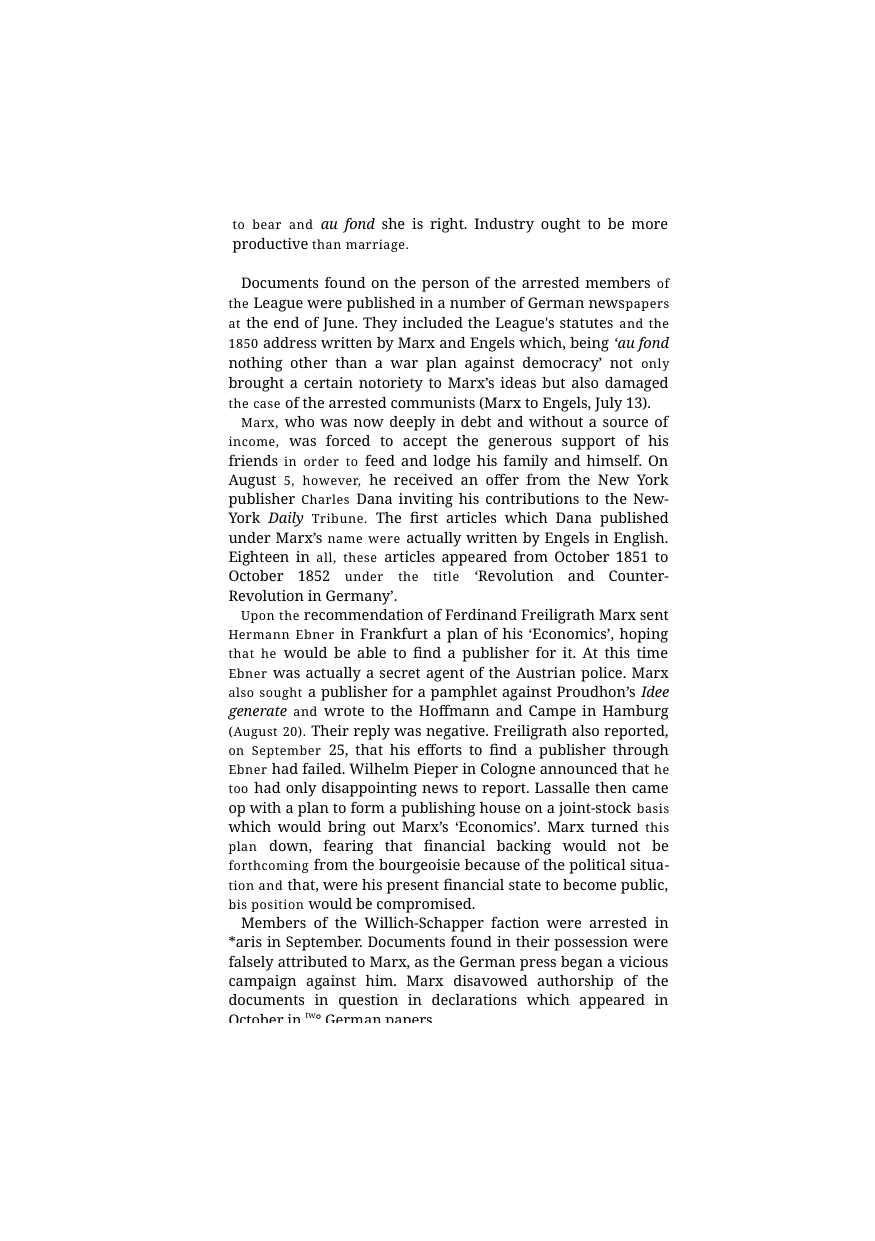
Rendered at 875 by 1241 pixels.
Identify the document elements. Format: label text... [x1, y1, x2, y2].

text to bear and au fond she is right. Industry ought to be more productive than marriage. [232, 213, 669, 253]
text Documents found on the person of the arrested members of the League were published in a number of German news­papers at the end of June. They included the League's statutes and the 1850 address written by Marx and Engels which, being ‘au fond nothing other than a war plan against democracy’ not only brought a certain notoriety to Marx’s ideas but also damaged the case of the arrested communists (Marx to Engels, July 13). [228, 272, 669, 412]
text Upon the recommendation of Ferdinand Freiligrath Marx sent Hermann Ebner in Frankfurt a plan of his ‘Economics’, hoping that he would be able to find a publisher for it. At this time Ebner was actually a secret agent of the Austrian police. Marx also sought a publisher for a pamphlet against Proudhon’s Idee generate and wrote to the Hoffmann and Campe in Hamburg (August 20). Their reply was negative. Freiligrath also reported, on September 25, that his efforts to find a publisher through Ebner had failed. Wilhelm Pieper in Cologne announced that he too had only disappointing news to report. Lassalle then came op with a plan to form a publishing house on a joint-stock basis which would bring out Marx’s ‘Economics’. Marx turned this plan down, fearing that financial backing would not be forthcoming from the bourgeoisie because of the political situa­tion and that, were his present financial state to become public, bis position would be compromised. [228, 605, 669, 913]
text Members of the Willich-Schapper faction were arrested in *aris in September. Documents found in their possession were falsely attributed to Marx, as the German press began a vicious campaign against him. Marx disavowed authorship of the docu­ments in question in declarations which appeared in October in tw° German papers. [228, 913, 669, 1022]
text Marx, who was now deeply in debt and without a source of income, was forced to accept the generous support of his friends in order to feed and lodge his family and himself. On August 5, however, he received an offer from the New York publisher Charles Dana inviting his contributions to the New-York Daily Tribune. The first articles which Dana published under Marx’s name were actually written by Engels in English. Eighteen in all, these articles appeared from October 1851 to October 1852 under the title ‘Revolution and Counter-Revolution in Germany’. [228, 412, 669, 605]
